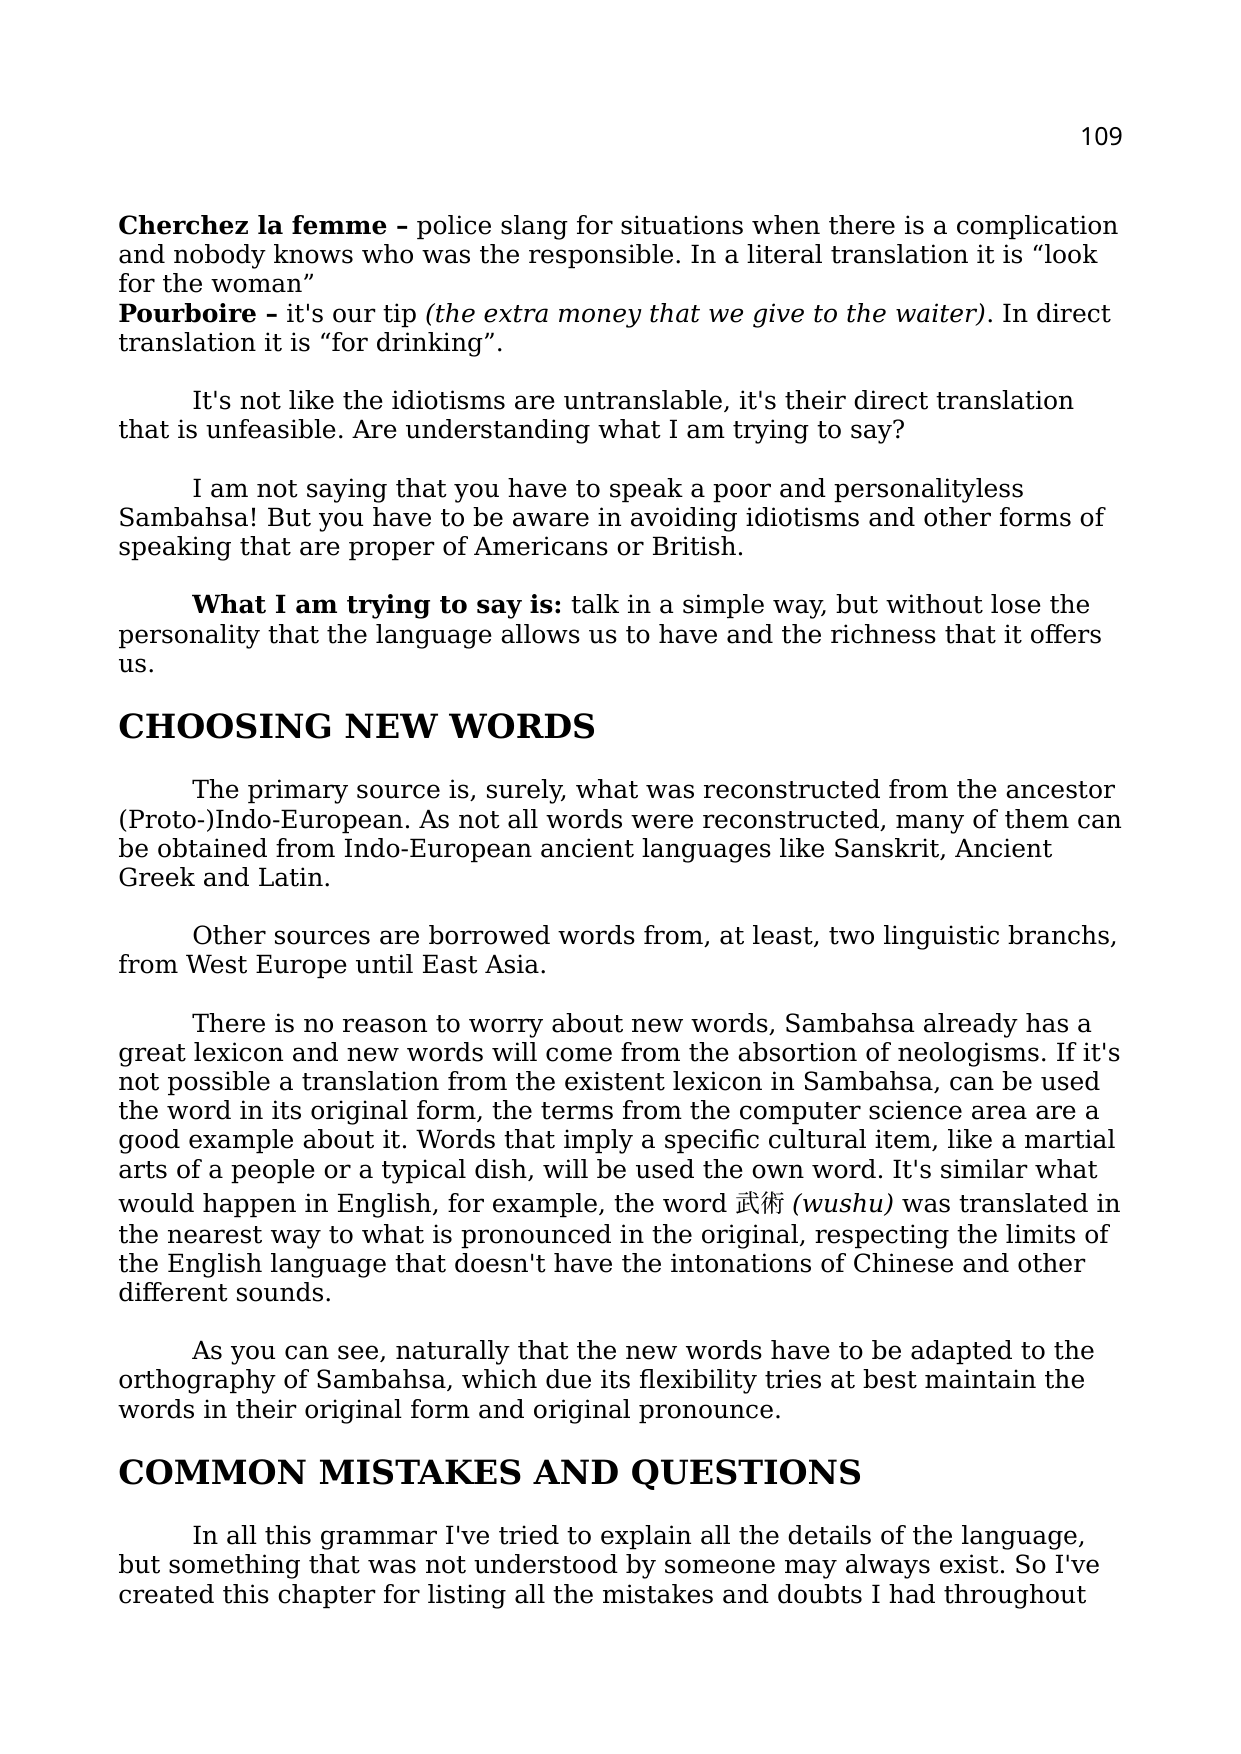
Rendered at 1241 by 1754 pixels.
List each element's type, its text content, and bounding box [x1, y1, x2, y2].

text Other sources are borrowed words from, at least, two linguistic branchs, from West Europe until East Asia. [118, 921, 1123, 980]
text The primary source is, surely, what was reconstructed from the ancestor (Proto-)Indo-European. As not all words were reconstructed, many of them can be obtained from Indo-European ancient languages like Sanskrit, Ancient Greek and Latin. [118, 776, 1123, 892]
subtitle CHOOSING NEW WORDS [118, 707, 1123, 746]
text As you can see, naturally that the new words have to be adapted to the orthography of Sambahsa, which due its flexibility tries at best maintain the words in their original form and original pronounce. [118, 1337, 1123, 1424]
text Cherchez la femme – police slang for situations when there is a complication and nobody knows who was the responsible. In a literal translation it is “look for the woman” [118, 211, 1123, 298]
text In all this grammar I've tried to explain all the details of the language, but something that was not understood by someone may always exist. So I've created this chapter for listing all the mistakes and doubts I had throughout [118, 1522, 1123, 1609]
text It's not like the idiotisms are untranslable, it's their direct translation that is unfeasible. Are understanding what I am trying to say? [118, 386, 1123, 444]
text I am not saying that you have to speak a poor and personalityless Sambahsa! But you have to be aware in avoiding idiotisms and other forms of speaking that are proper of Americans or British. [118, 474, 1123, 561]
subtitle COMMON MISTAKES AND QUESTIONS [118, 1453, 1123, 1492]
text There is no reason to worry about new words, Sambahsa already has a great lexicon and new words will come from the absortion of neologisms. If it's not possible a translation from the existent lexicon in Sambahsa, can be used the word in its original form, the terms from the computer science area are a good example about it. Words that imply a specific cultural item, like a martial arts of a people or a typical dish, will be used the own word. It's similar what would happen in English, for example, the word 武術 (wushu) was translated in the nearest way to what is pronounced in the original, respecting the limits of the English language that doesn't have the intonations of Chinese and other different sounds. [118, 1009, 1123, 1307]
text Pourboire – it's our tip (the extra money that we give to the waiter). In direct translation it is “for drinking”. [118, 298, 1123, 357]
text What I am trying to say is: talk in a simple way, but without lose the personality that the language allows us to have and the richness that it offers us. [118, 590, 1123, 678]
